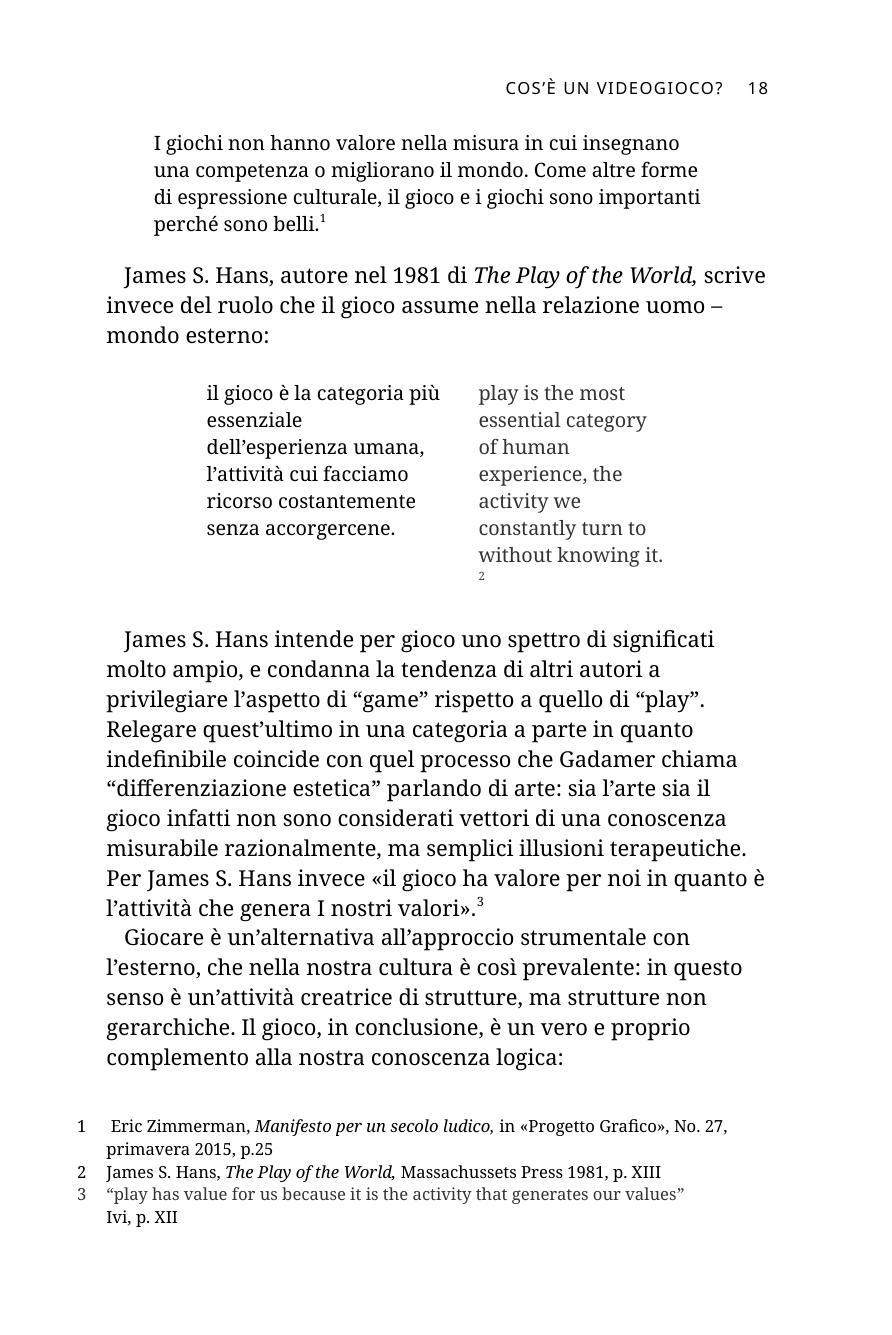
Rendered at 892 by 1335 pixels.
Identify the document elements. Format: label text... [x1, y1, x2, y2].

table_header il gioco è la categoria più essenziale dell’esperienza umana, l’attività cui facciamo ricorso costantemente senza accorgercene. [201, 350, 461, 624]
text Eric Zimmerman, Manifesto per un secolo ludico, in «Progetto Grafico», No. 27, primavera 2015, p.25 [77, 1115, 768, 1160]
text I giochi non hanno valore nella misura in cui insegnano una competenza o migliorano il mondo. Come altre forme di espressione culturale, il gioco e i giochi sono importanti perché sono belli. [153, 129, 720, 237]
text “play has value for us because it is the activity that generates our values” [77, 1183, 768, 1206]
text James S. Hans, autore nel 1981 di The Play of the World, scrive invece del ruolo che il gioco assume nella relazione uomo – mondo esterno: [106, 261, 768, 350]
text Giocare è un’alternativa all’approccio strumentale con l’esterno, che nella nostra cultura è così prevalente: in questo senso è un’attività creatrice di strutture, ma strutture non gerarchiche. Il gioco, in conclusione, è un vero e proprio complemento alla nostra conoscenza logica: [106, 922, 768, 1071]
text Ivi, p. XII [77, 1206, 768, 1228]
table_header play is the most essential category of human experience, the activity we constantly turn to without knowing it. [461, 350, 673, 624]
text James S. Hans intende per gioco uno spettro di significati molto ampio, e condanna la tendenza di altri autori a privilegiare l’aspetto di “game” rispetto a quello di “play”. Relegare quest’ultimo in una categoria a parte in quanto indefinibile coincide con quel processo che Gadamer chiama “differenziazione estetica” parlando di arte: sia l’arte sia il gioco infatti non sono considerati vettori di una conoscenza misurabile razionalmente, ma semplici illusioni terapeutiche. Per James S. Hans invece «il gioco ha valore per noi in quanto è l’attività che genera I nostri valori». [106, 624, 768, 922]
